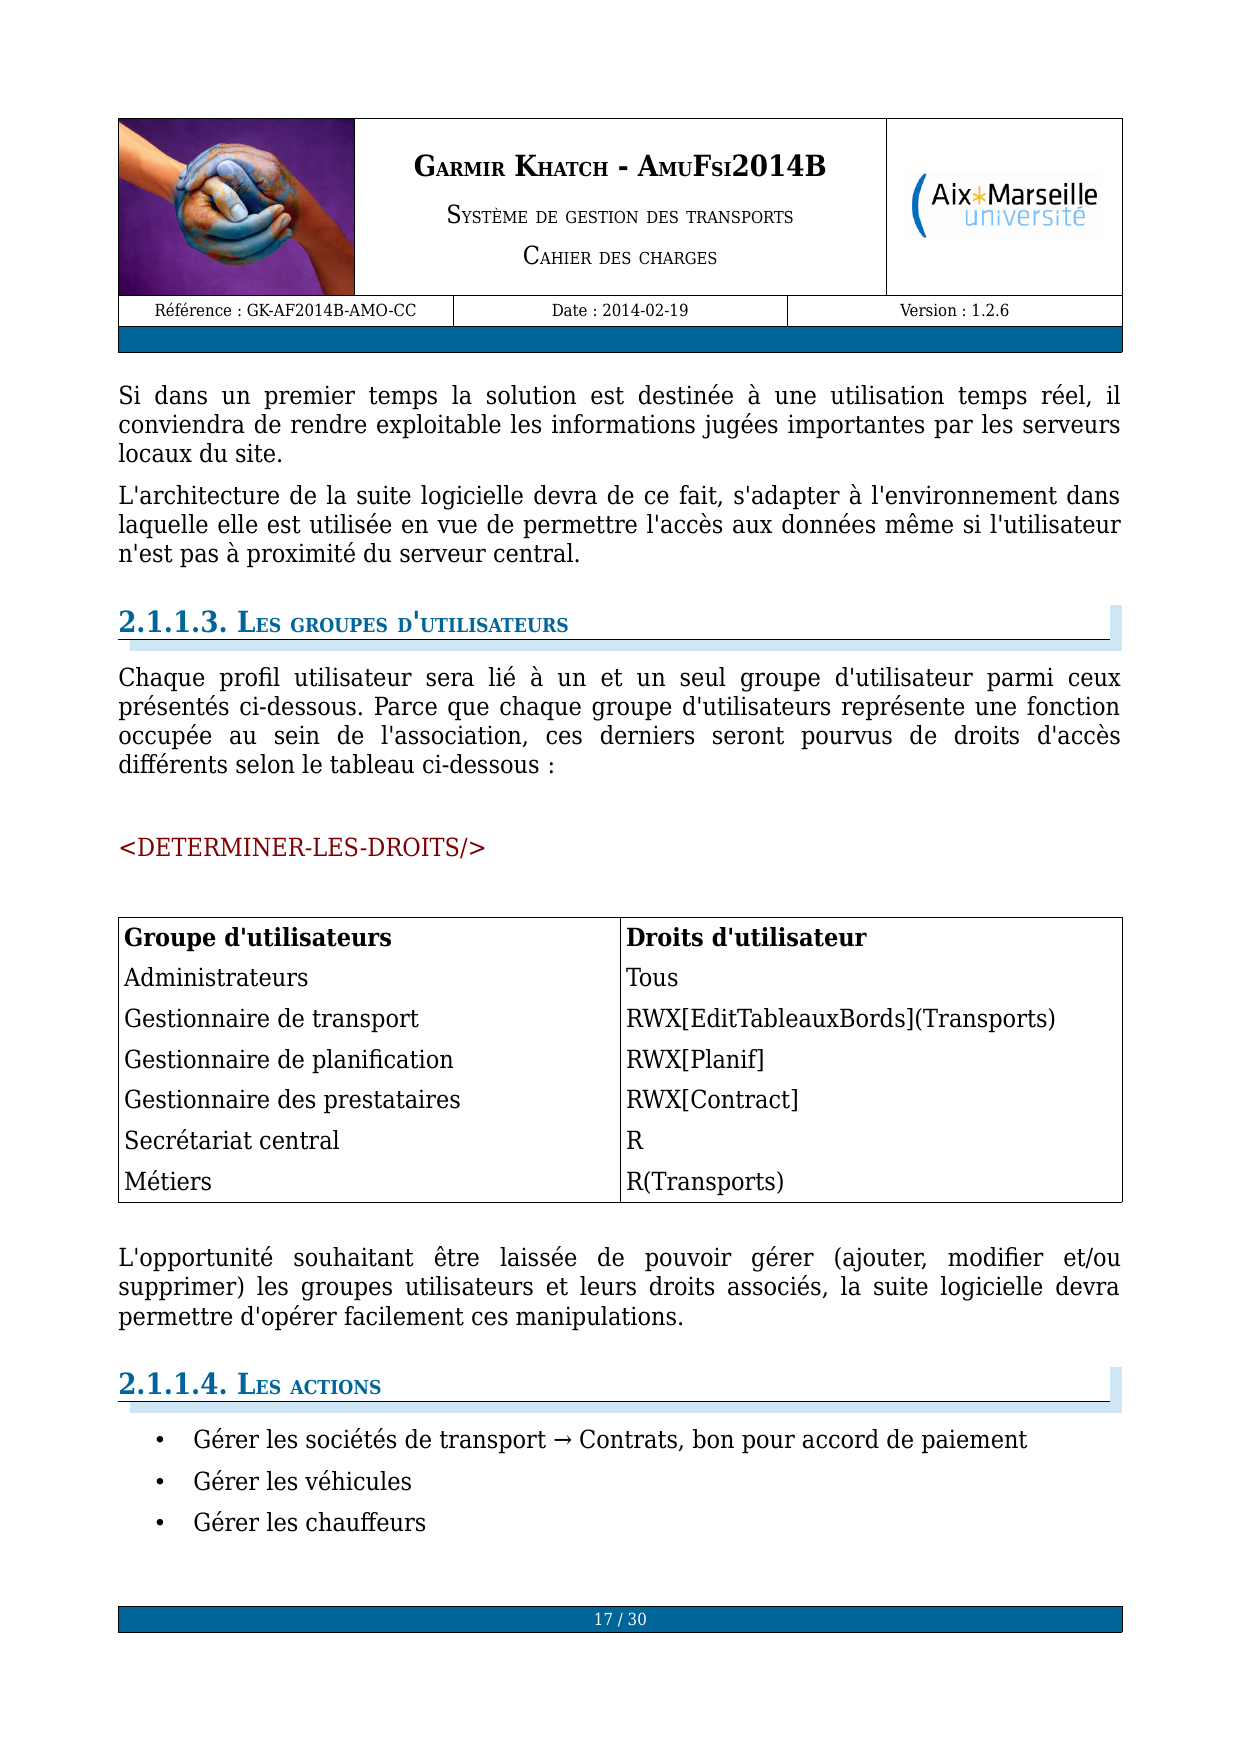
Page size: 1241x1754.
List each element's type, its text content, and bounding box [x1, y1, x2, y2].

list Gérer les chauffeurs [156, 1508, 1122, 1537]
picture [119, 119, 354, 295]
table_cell RWX[Contract] [621, 1080, 1122, 1120]
text Si dans un premier temps la solution est destinée à une utilisation temps réel, il conviendra de rendre exploitable les informations jugées importantes par les serveurs locaux du site. [118, 381, 1122, 469]
table_cell RWX[Planif] [621, 1039, 1122, 1080]
table_cell Gestionnaire des prestataires [119, 1080, 620, 1120]
table_cell Secrétariat central [119, 1120, 620, 1161]
text L'architecture de la suite logicielle devra de ce fait, s'adapter à l'environnement dans laquelle elle est utilisée en vue de permettre l'accès aux données même si l'utilisateur n'est pas à proximité du serveur central. [118, 481, 1122, 569]
table_cell Administrateurs [119, 958, 620, 998]
text L'opportunité souhaitant être laissée de pouvoir gérer (ajouter, modifier et/ou supprimer) les groupes utilisateurs et leurs droits associés, la suite logicielle devra permettre d'opérer facilement ces manipulations. [118, 1243, 1122, 1331]
table_cell Tous [621, 958, 1122, 998]
list Gérer les véhicules [156, 1467, 1122, 1496]
table_cell Gestionnaire de transport [119, 999, 620, 1039]
list Gérer les sociétés de transport → Contrats, bon pour accord de paiement [156, 1425, 1122, 1454]
table_cell R [621, 1120, 1122, 1161]
table_cell Métiers [119, 1161, 620, 1202]
text Chaque profil utilisateur sera lié à un et un seul groupe d'utilisateur parmi ceux présentés ci-dessous. Parce que chaque groupe d'utilisateurs représente une fonction occupée au sein de l'association, ces derniers seront pourvus de droits d'accès différents selon le tableau ci-dessous : [118, 663, 1122, 779]
table_cell RWX[EditTableauxBords](Transports) [621, 999, 1122, 1039]
table_cell Gestionnaire de planification [119, 1039, 620, 1080]
subtitle Les actions [118, 1367, 1110, 1401]
table_header Groupe d'utilisateurs [119, 918, 620, 958]
table_header Droits d'utilisateur [621, 918, 1122, 958]
picture [887, 126, 1122, 288]
table_cell R(Transports) [621, 1161, 1122, 1202]
text <DETERMINER-LES-DROITS/> [118, 834, 1122, 863]
subtitle Les groupes d'utilisateurs [118, 605, 1110, 639]
